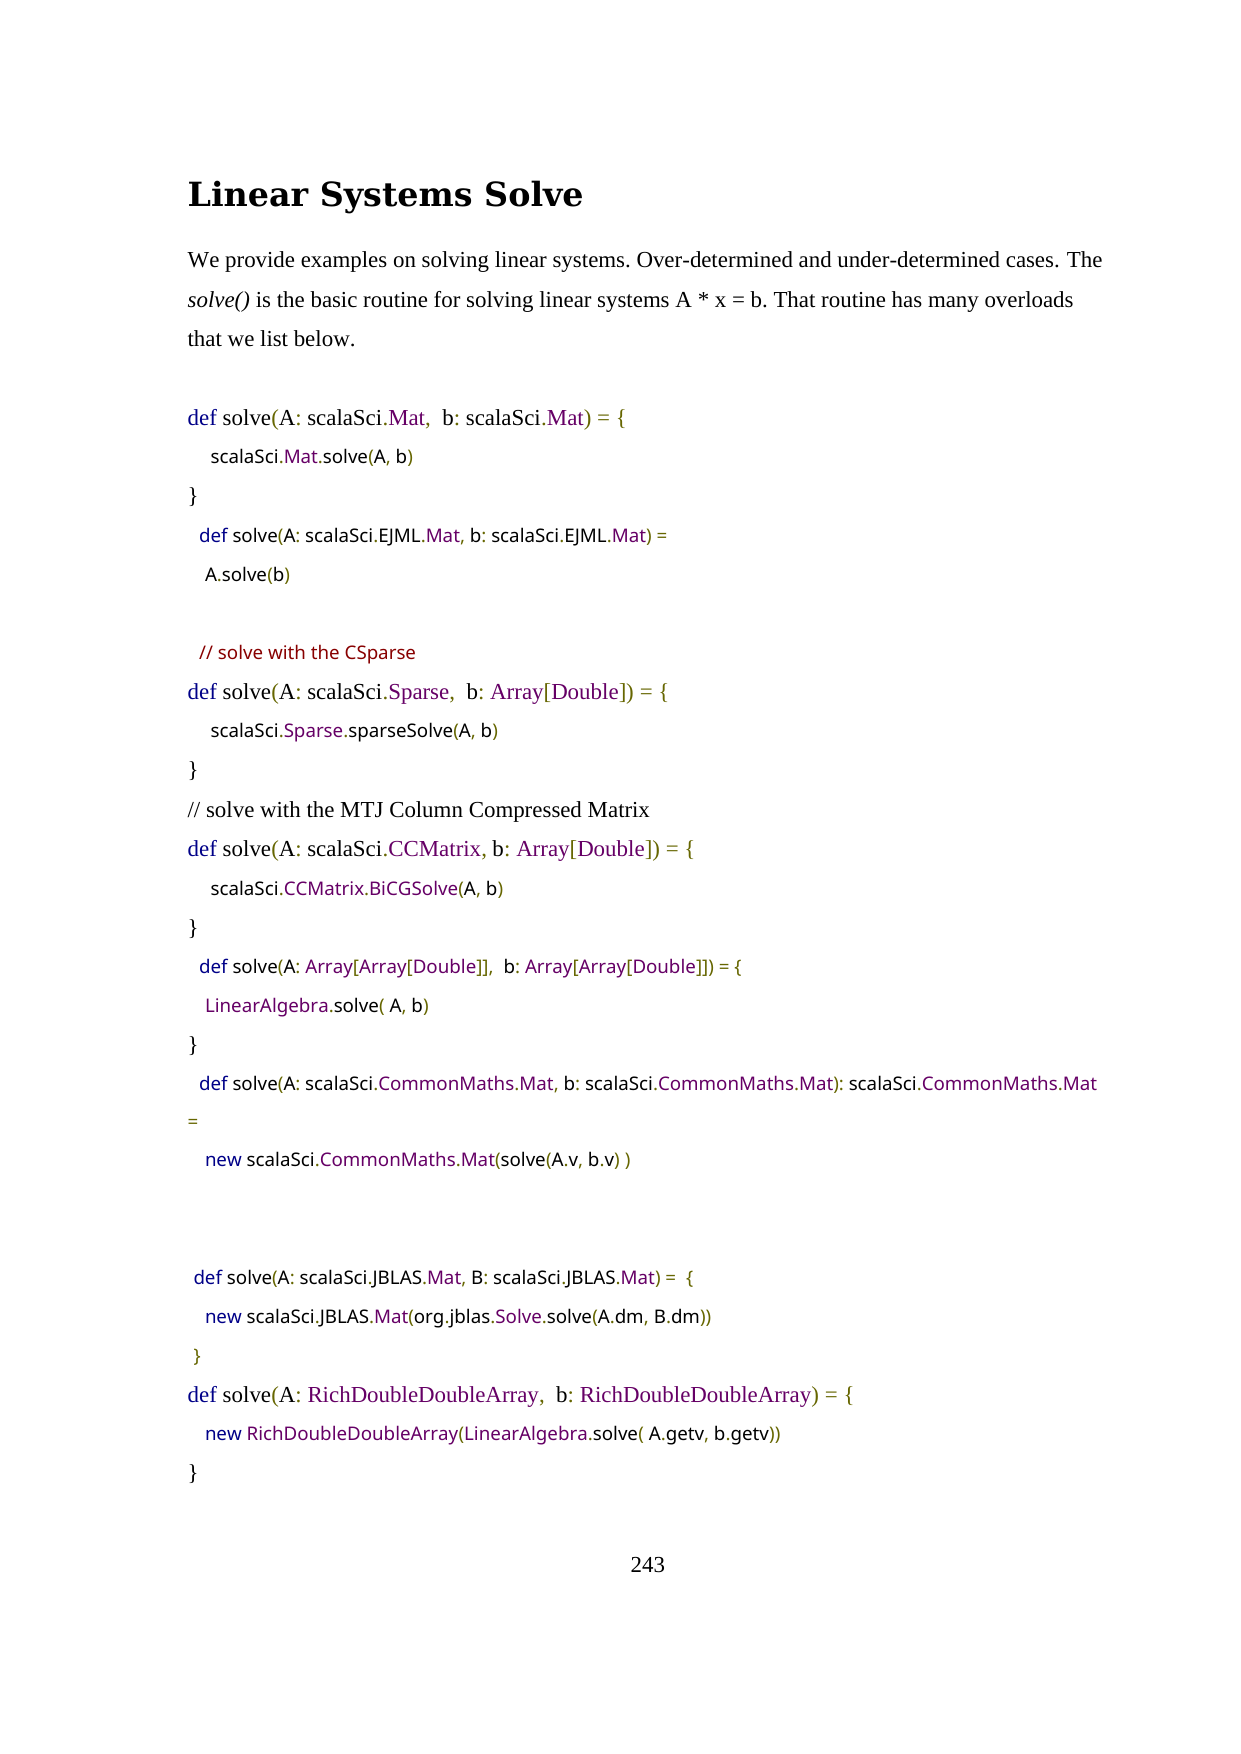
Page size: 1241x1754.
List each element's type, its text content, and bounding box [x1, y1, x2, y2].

text } [187, 1031, 1108, 1057]
text } [187, 1342, 1108, 1368]
text } [187, 914, 1108, 940]
text def solve(A: scalaSci.CCMatrix, b: Array[Double]) = { [187, 835, 1108, 862]
text We provide examples on solving linear systems. Over-determined and under-determined cases. The solve() is the basic routine for solving linear systems A * x = b. That routine has many overloads that we list below. [187, 246, 1108, 352]
text } [187, 482, 1108, 509]
text def solve(A: scalaSci.JBLAS.Mat, B: scalaSci.JBLAS.Mat) = { [187, 1264, 1108, 1290]
text new scalaSci.JBLAS.Mat(org.jblas.Solve.solve(A.dm, B.dm)) [187, 1303, 1108, 1329]
subtitle Linear Systems Solve [187, 175, 1108, 214]
text } [187, 756, 1108, 783]
text A.solve(b) [187, 561, 1108, 586]
text // solve with the MTJ Column Compressed Matrix [187, 796, 1108, 822]
text scalaSci.CCMatrix.BiCGSolve(A, b) [187, 875, 1108, 900]
text def solve(A: scalaSci.EJML.Mat, b: scalaSci.EJML.Mat) = [187, 522, 1108, 547]
text LinearAlgebra.solve( A, b) [187, 992, 1108, 1017]
text def solve(A: RichDoubleDoubleArray, b: RichDoubleDoubleArray) = { [187, 1381, 1108, 1407]
text def solve(A: scalaSci.CommonMaths.Mat, b: scalaSci.CommonMaths.Mat): scalaSci.CommonMaths.Mat = [187, 1070, 1108, 1134]
text def solve(A: scalaSci.Sparse, b: Array[Double]) = { [187, 678, 1108, 704]
text new RichDoubleDoubleArray(LinearAlgebra.solve( A.getv, b.getv)) [187, 1421, 1108, 1446]
text // solve with the CSparse [187, 639, 1108, 665]
text } [187, 1459, 1108, 1486]
text def solve(A: scalaSci.Mat, b: scalaSci.Mat) = { [187, 404, 1108, 431]
text scalaSci.Mat.solve(A, b) [187, 444, 1108, 469]
text scalaSci.Sparse.sparseSolve(A, b) [187, 717, 1108, 743]
text new scalaSci.CommonMaths.Mat(solve(A.v, b.v) ) [187, 1147, 1108, 1172]
text def solve(A: Array[Array[Double]], b: Array[Array[Double]]) = { [187, 953, 1108, 979]
